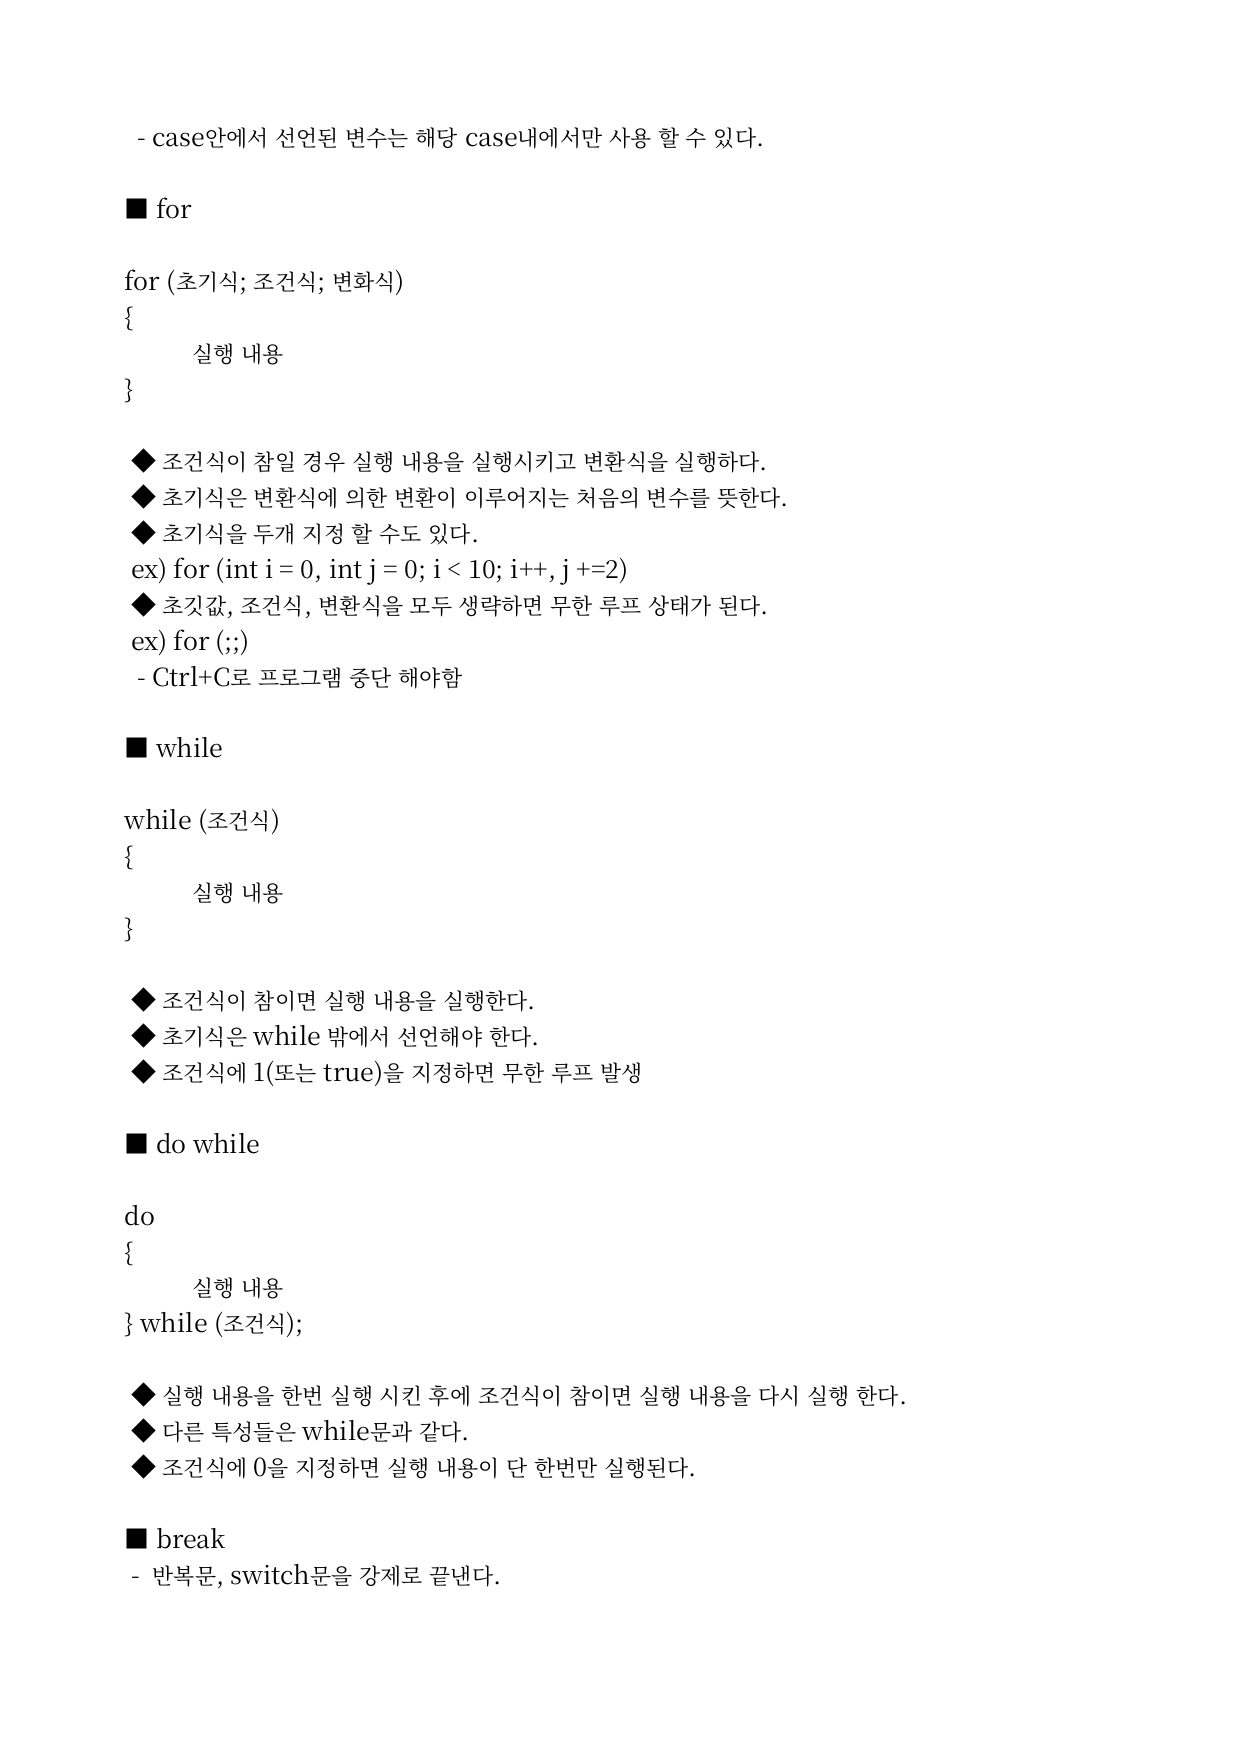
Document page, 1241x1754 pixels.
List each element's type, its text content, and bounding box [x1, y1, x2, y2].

text - Ctrl+C로 프로그램 중단 해야함 [118, 657, 1122, 693]
text ◆ 초기식을 두개 지정 할 수도 있다. [118, 513, 1122, 549]
text while (조건식) [118, 801, 1122, 837]
text ■ do while [118, 1124, 1122, 1160]
text ex) for (;;) [118, 621, 1122, 657]
text ◆ 조건식에 0을 지정하면 실행 내용이 단 한번만 실행된다. [118, 1448, 1122, 1484]
text { [118, 837, 1122, 873]
text - 반복문, switch문을 강제로 끝낸다. [118, 1556, 1122, 1592]
text { [118, 298, 1122, 334]
text } [118, 370, 1122, 406]
text ◆ 실행 내용을 한번 실행 시킨 후에 조건식이 참이면 실행 내용을 다시 실행 한다. [118, 1376, 1122, 1412]
text ◆ 조건식이 참이면 실행 내용을 실행한다. [118, 981, 1122, 1017]
text } while (조건식); [118, 1304, 1122, 1340]
text ■ while [118, 729, 1122, 765]
text ◆ 조건식에 1(또는 true)을 지정하면 무한 루프 발생 [118, 1052, 1122, 1088]
text { [118, 1232, 1122, 1268]
text ■ for [118, 190, 1122, 226]
text ◆ 다른 특성들은 while문과 같다. [118, 1412, 1122, 1448]
text ex) for (int i = 0, int j = 0; i < 10; i++, j +=2) [118, 549, 1122, 585]
text 실행 내용 [118, 334, 1122, 370]
text do [118, 1196, 1122, 1232]
text for (초기식; 조건식; 변화식) [118, 262, 1122, 298]
text 실행 내용 [118, 1268, 1122, 1304]
text } [118, 909, 1122, 945]
text ◆ 초깃값, 조건식, 변환식을 모두 생략하면 무한 루프 상태가 된다. [118, 585, 1122, 621]
text ◆ 조건식이 참일 경우 실행 내용을 실행시키고 변환식을 실행하다. [118, 442, 1122, 477]
text ◆ 초기식은 while 밖에서 선언해야 한다. [118, 1017, 1122, 1052]
text ◆ 초기식은 변환식에 의한 변환이 이루어지는 처음의 변수를 뜻한다. [118, 477, 1122, 513]
text ■ break [118, 1520, 1122, 1556]
text 실행 내용 [118, 873, 1122, 909]
text - case안에서 선언된 변수는 해당 case내에서만 사용 할 수 있다. [118, 118, 1122, 154]
